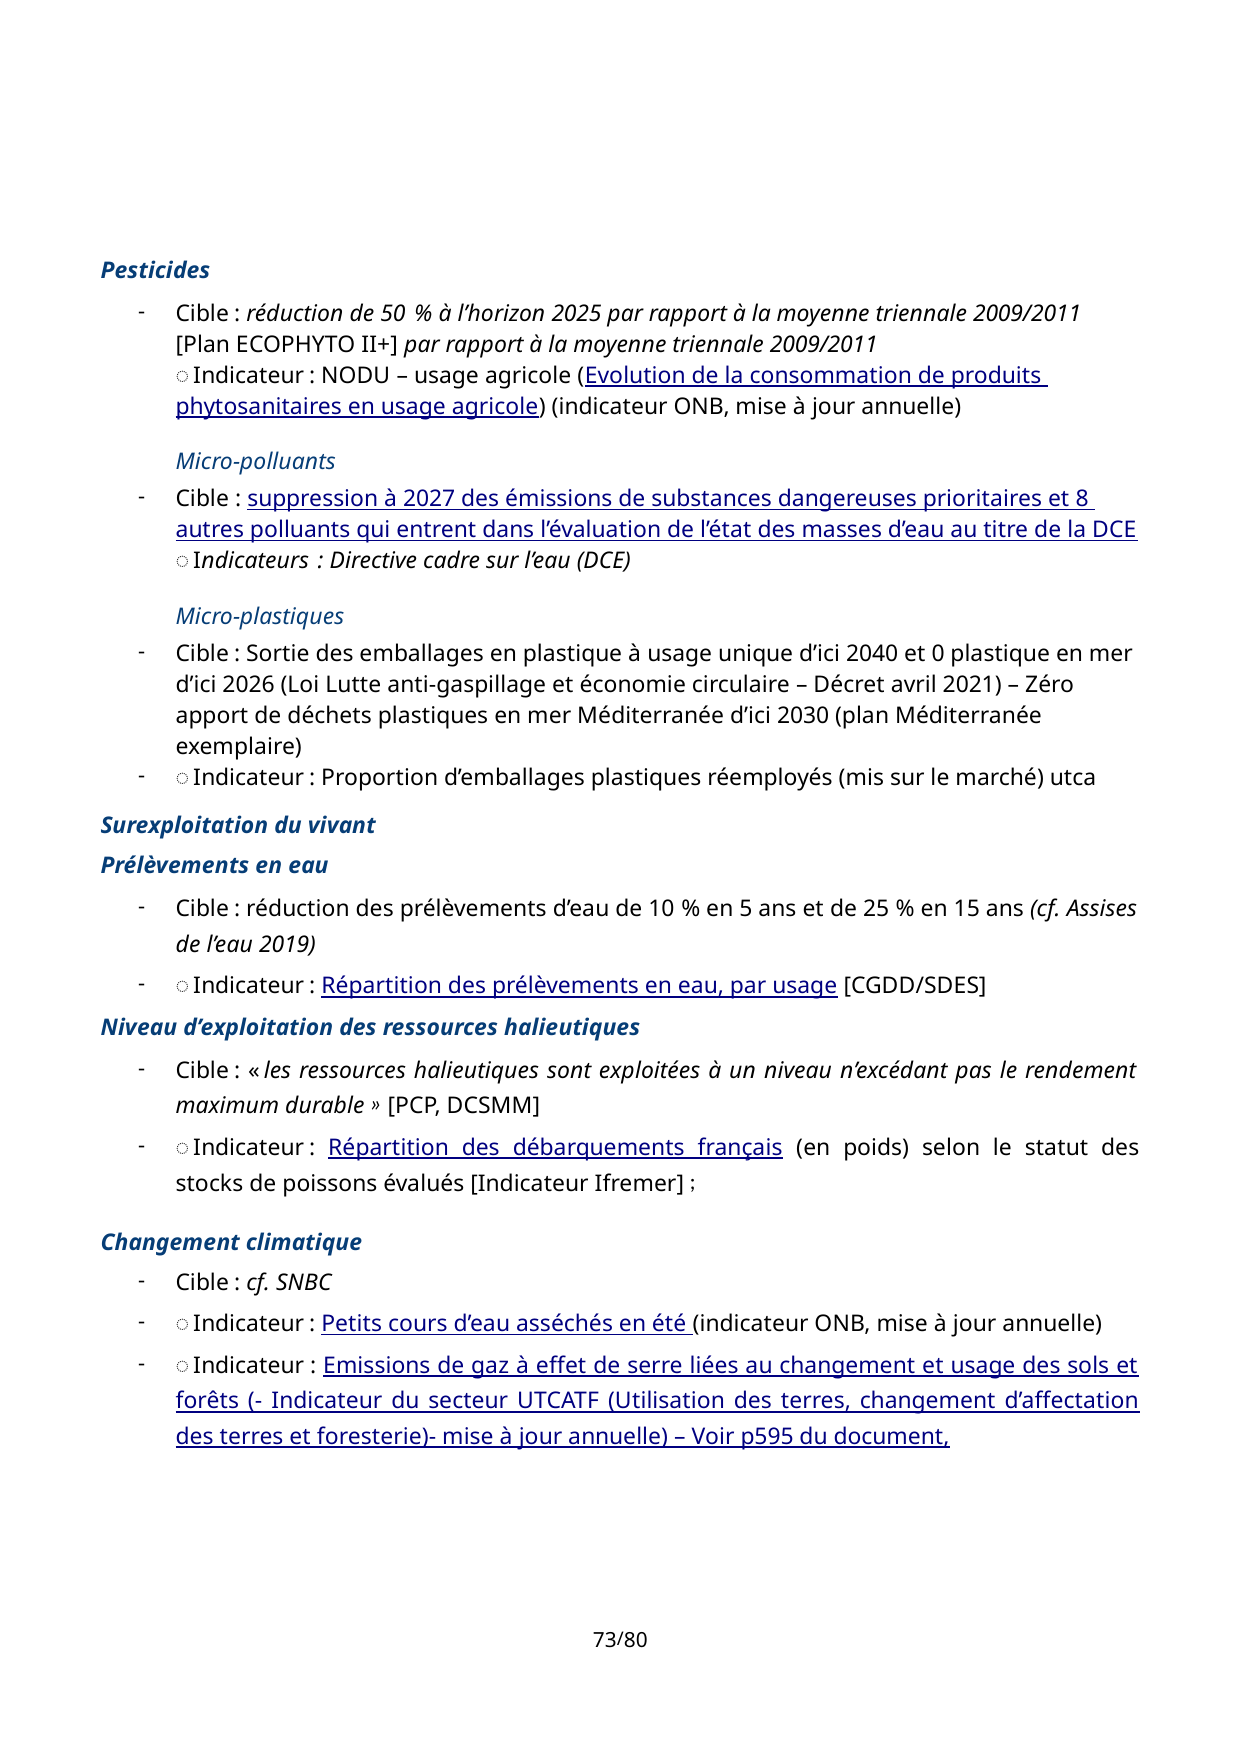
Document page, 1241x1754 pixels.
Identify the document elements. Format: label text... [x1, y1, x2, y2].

list ◌ Indicateur : Répartition des débarquements français (en poids) selon le statut des stocks de poissons évalués [Indicateur Ifremer] ; [138, 1131, 1140, 1198]
subtitle Pesticides [100, 254, 1140, 285]
subtitle Niveau d’exploitation des ressources halieutiques [100, 1011, 1140, 1042]
list Micro-plastiques [100, 599, 1140, 631]
list Micro-polluants [100, 445, 1140, 476]
list Cible : réduction de 50 % à l’horizon 2025 par rapport à la moyenne triennale 2009/2011 [Plan ECOPHYTO II+] par rapport à la moyenne triennale 2009/2011 [138, 297, 1140, 359]
subtitle Prélèvements en eau [100, 849, 1140, 880]
list Cible : cf. SNBC [138, 1266, 1140, 1297]
list ◌ Indicateur : Petits cours d’eau asséchés en été (indicateur ONB, mise à jour annuelle) [138, 1307, 1140, 1338]
list ◌ Indicateur : Proportion d’emballages plastiques réemployés (mis sur le marché) utca [138, 761, 1140, 792]
list Cible : Sortie des emballages en plastique à usage unique d’ici 2040 et 0 plastique en mer d’ici 2026 (Loi Lutte anti-gaspillage et économie circulaire – Décret avril 2021) – Zéro apport de déchets plastiques en mer Méditerranée d’ici 2030 (plan Méditerranée exemplaire) [138, 637, 1140, 761]
subtitle Surexploitation du vivant [100, 809, 1140, 841]
list Cible : réduction des prélèvements d’eau de 10 % en 5 ans et de 25 % en 15 ans (cf. Assises de l’eau 2019) [138, 892, 1140, 959]
list Cible : suppression à 2027 des émissions de substances dangereuses prioritaires et 8 autres polluants qui entrent dans l’évaluation de l’état des masses d’eau au titre de la DCE [138, 482, 1140, 544]
subtitle Changement climatique [100, 1226, 1140, 1257]
text ◌ Indicateurs : Directive cadre sur l’eau (DCE) [175, 544, 1140, 575]
text ◌ Indicateur : NODU – usage agricole (Evolution de la consommation de produits phytosanitaires en usage agricole) (indicateur ONB, mise à jour annuelle) [175, 359, 1140, 421]
list ◌ Indicateur : Emissions de gaz à effet de serre liées au changement et usage des sols et forêts (- Indicateur du secteur UTCATF (Utilisation des terres, changement d’affectation des terres et foresterie)- mise à jour annuelle) – Voir p595 du document, [138, 1349, 1140, 1451]
list Cible : « les ressources halieutiques sont exploitées à un niveau n’excédant pas le rendement maximum durable » [PCP, DCSMM] [138, 1054, 1140, 1120]
list ◌ Indicateur : Répartition des prélèvements en eau, par usage [CGDD/SDES] [138, 969, 1140, 1000]
